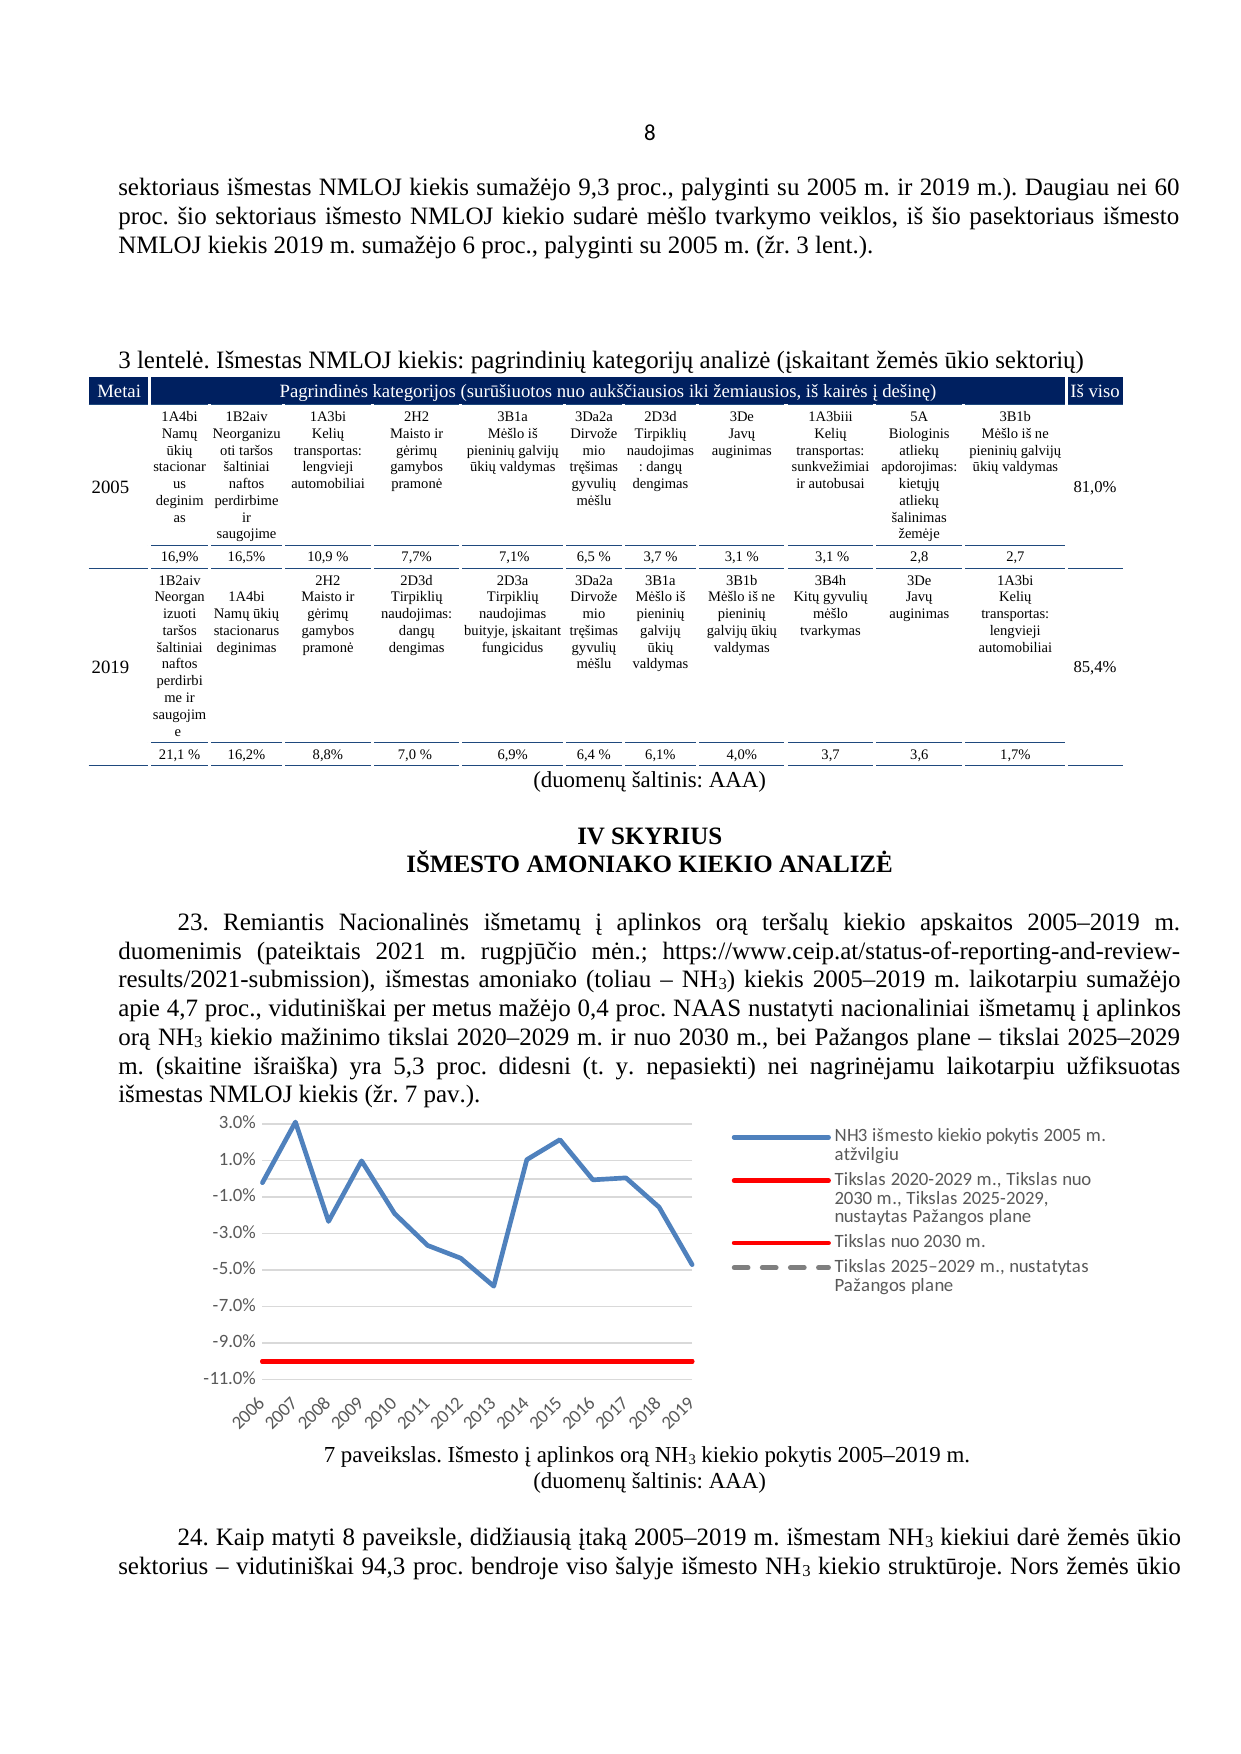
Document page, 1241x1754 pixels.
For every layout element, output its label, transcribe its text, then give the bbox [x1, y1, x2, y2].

table_cell 6,5 % [566, 546, 622, 568]
table_cell 10,9 % [285, 546, 371, 568]
table_cell 3Da2a Dirvožemio tręšimas gyvulių mėšlu [566, 405, 622, 545]
table_cell 16,5% [211, 546, 282, 568]
table_cell 2005 [89, 405, 148, 568]
table_cell 3,7 [788, 743, 873, 765]
table_cell 6,1% [625, 743, 696, 765]
table_cell 3,1 % [699, 546, 784, 568]
table_cell 3,1 % [788, 546, 873, 568]
table_cell 1A3bi Kelių transportas: lengvieji automobiliai [285, 405, 371, 545]
text 23. Remiantis Nacionalinės išmetamų į aplinkos orą teršalų kiekio apskaitos 2005–2019 m. duomenimis (pateiktais 2021 m. rugpjūčio mėn.; https://www.ceip.at/status-of-reporting-and-review-results/2021-submission), išmestas amoniako (toliau – NH3) kiekis 2005–2019 m. laikotarpiu sumažėjo apie 4,7 proc., vidutiniškai per metus mažėjo 0,4 proc. NAAS nustatyti nacionaliniai išmetamų į aplinkos orą NH3 kiekio mažinimo tikslai 2020–2029 m. ir nuo 2030 m., bei Pažangos plane – tikslai 2025–2029 m. (skaitine išraiška) yra 5,3 proc. didesni (t. y. nepasiekti) nei nagrinėjamu laikotarpiu užfiksuotas išmestas NMLOJ kiekis (žr. 7 pav.). [118, 907, 1181, 1108]
table_cell 1A4bi Namų ūkių stacionarus deginimas [211, 569, 282, 742]
table_cell 3Da2a Dirvožemio tręšimas gyvulių mėšlu [566, 569, 622, 742]
table_cell 16,2% [211, 743, 282, 765]
table_cell 3,6 [876, 743, 962, 765]
table_cell 1A3biii Kelių transportas: sunkvežimiai ir autobusai [788, 405, 873, 545]
table_cell 7,7% [374, 546, 459, 568]
table_cell 1B2aiv Neorganizuoti taršos šaltiniai naftos perdirbime ir saugojime [211, 405, 282, 545]
table_cell 2D3a Tirpiklių naudojimas buityje, įskaitant fungicidus [462, 569, 563, 742]
table_cell 8,8% [285, 743, 371, 765]
table_header Iš viso [1068, 377, 1123, 404]
subtitle IŠMESTO AMONIAKO KIEKIO ANALIZĖ [118, 849, 1181, 878]
table_cell 3De Javų auginimas [876, 569, 962, 742]
table_cell 4,0% [699, 743, 784, 765]
table_cell 6,9% [462, 743, 563, 765]
text (duomenų šaltinis: AAA) [118, 766, 1181, 792]
table_cell 2,7 [965, 546, 1065, 568]
text IV SKYRIUS [118, 821, 1181, 849]
table_cell 1A4bi Namų ūkių stacionarus deginimas [151, 405, 208, 545]
text sektoriaus išmestas NMLOJ kiekis sumažėjo 9,3 proc., palyginti su 2005 m. ir 2019 m.). Daugiau nei 60 proc. šio sektoriaus išmesto NMLOJ kiekio sudarė mėšlo tvarkymo veiklos, iš šio pasektoriaus išmesto NMLOJ kiekis 2019 m. sumažėjo 6 proc., palyginti su 2005 m. (žr. 3 lent.). [118, 172, 1181, 259]
table_cell 3B1a Mėšlo iš pieninių galvijų ūkių valdymas [462, 405, 563, 545]
table_cell 5A Biologinis atliekų apdorojimas: kietųjų atliekų šalinimas žemėje [876, 405, 962, 545]
table_header Pagrindinės kategorijos (surūšiuotos nuo aukščiausios iki žemiausios, iš kairės į dešinę) [151, 377, 1065, 404]
table_cell 81,0% [1068, 405, 1123, 568]
table_cell 1A3bi Kelių transportas: lengvieji automobiliai [965, 569, 1065, 742]
table_cell 7,0 % [374, 743, 459, 765]
text (duomenų šaltinis: AAA) [118, 1467, 1181, 1494]
table_cell 1,7% [965, 743, 1065, 765]
table_cell 7,1% [462, 546, 563, 568]
table_cell 6,4 % [566, 743, 622, 765]
table_header Metai [89, 377, 148, 404]
table_cell 21,1 % [151, 743, 208, 765]
table_cell 3B1b Mėšlo iš ne pieninių galvijų ūkių valdymas [965, 405, 1065, 545]
table_cell 3B1b Mėšlo iš ne pieninių galvijų ūkių valdymas [699, 569, 784, 742]
table_cell 2H2 Maisto ir gėrimų gamybos pramonė [285, 569, 371, 742]
table_cell 3B4h Kitų gyvulių mėšlo tvarkymas [788, 569, 873, 742]
table_cell 2019 [89, 569, 148, 765]
table_cell 3,7 % [625, 546, 696, 568]
table_cell 2,8 [876, 546, 962, 568]
table_cell 2H2 Maisto ir gėrimų gamybos pramonė [374, 405, 459, 545]
table_cell 2D3d Tirpiklių naudojimas: dangų dengimas [625, 405, 696, 545]
table_cell 16,9% [151, 546, 208, 568]
text 3 lentelė. Išmestas NMLOJ kiekis: pagrindinių kategorijų analizė (įskaitant žemės ūkio sektorių) [118, 345, 1181, 374]
table_cell 2D3d Tirpiklių naudojimas: dangų dengimas [374, 569, 459, 742]
table_cell 1B2aiv Neorganizuoti taršos šaltiniai naftos perdirbime ir saugojime [151, 569, 208, 742]
table_cell 3De Javų auginimas [699, 405, 784, 545]
table_cell 85,4% [1068, 569, 1123, 765]
table_cell 3B1a Mėšlo iš pieninių galvijų ūkių valdymas [625, 569, 696, 742]
text 7 paveikslas. Išmesto į aplinkos orą NH3 kiekio pokytis 2005–2019 m. [118, 1441, 1181, 1467]
text 24. Kaip matyti 8 paveiksle, didžiausią įtaką 2005–2019 m. išmestam NH3 kiekiui darė žemės ūkio sektorius – vidutiniškai 94,3 proc. bendroje viso šalyje išmesto NH3 kiekio struktūroje. Nors žemės ūkio [118, 1522, 1181, 1580]
